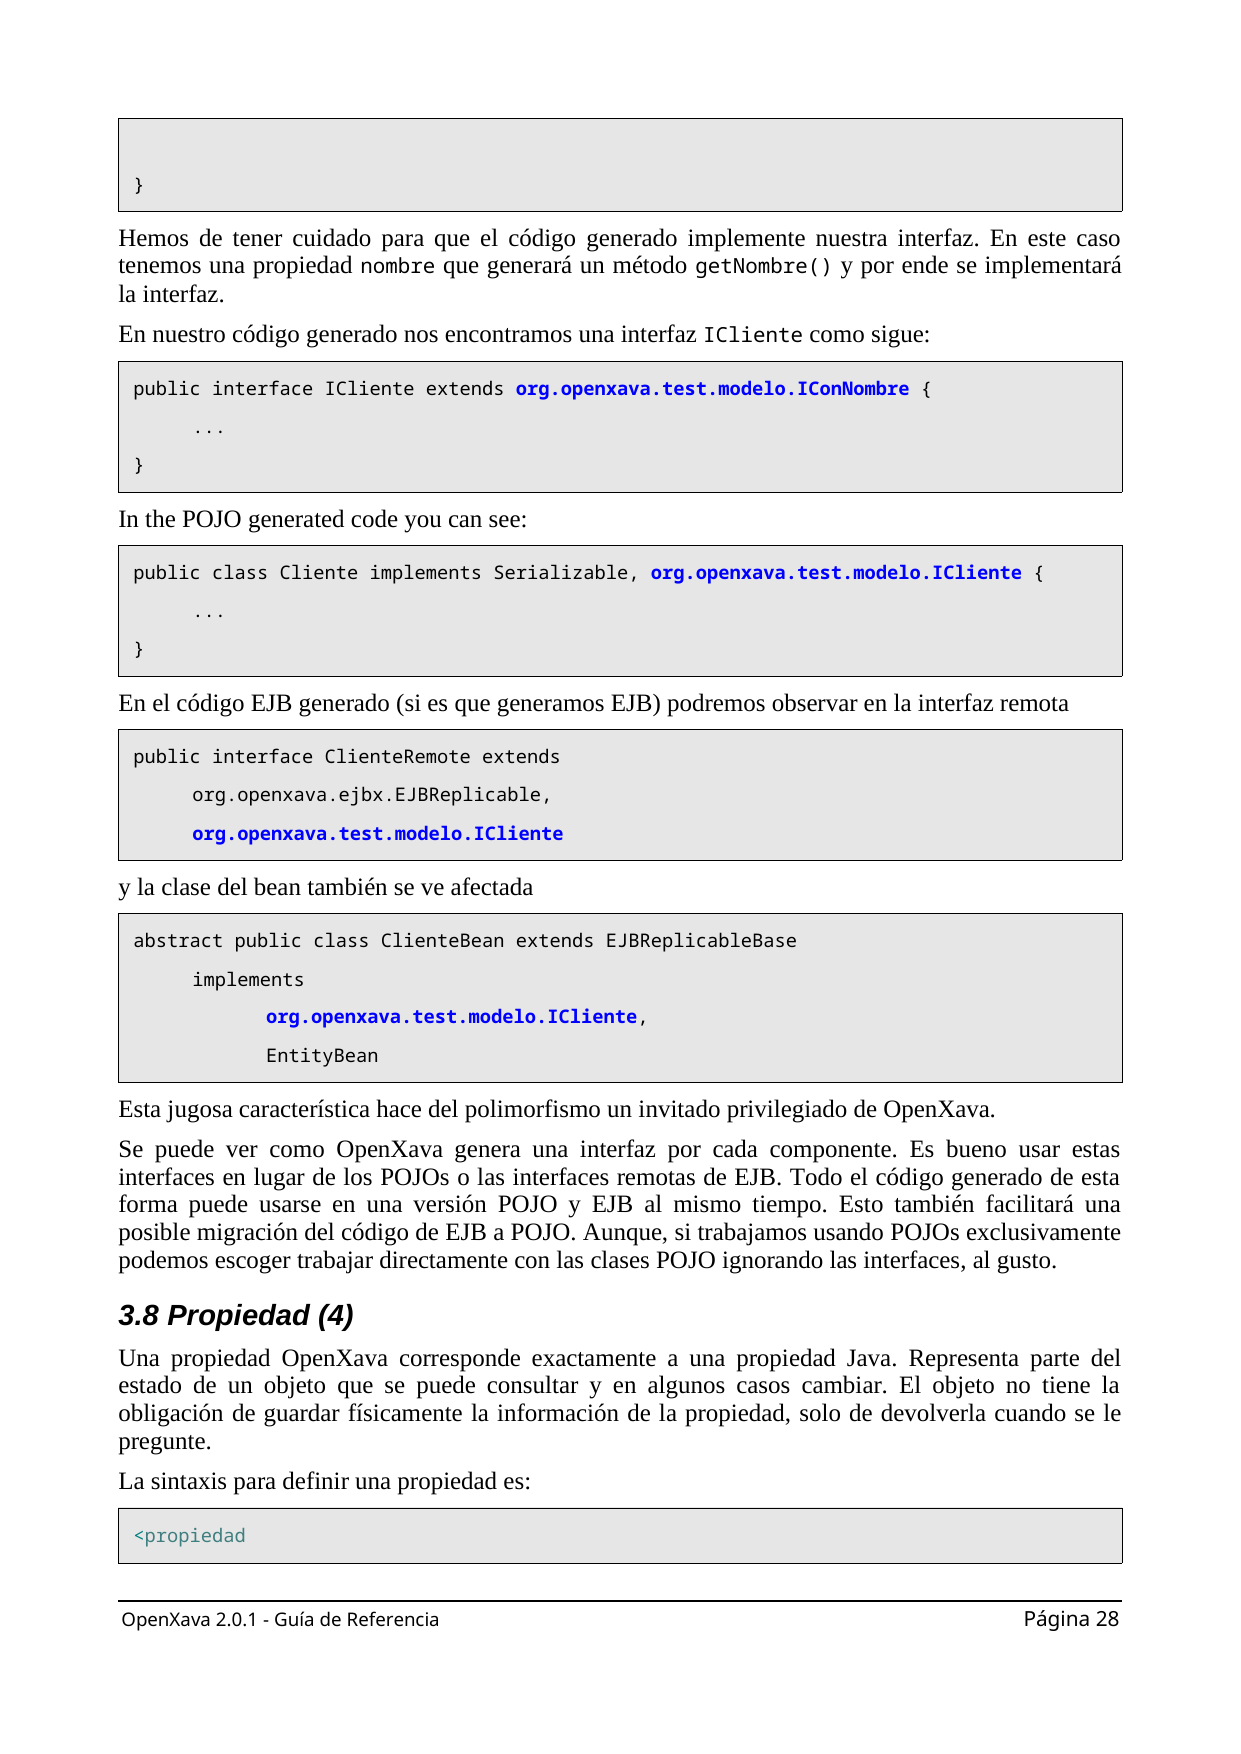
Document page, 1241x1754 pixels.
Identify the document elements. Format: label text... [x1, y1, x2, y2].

text public interface ClienteRemote extends [119, 730, 1122, 767]
text } [119, 621, 1122, 676]
text implements [119, 951, 1122, 989]
text In the POJO generated code you can see: [118, 505, 1122, 532]
text <propiedad [119, 1509, 1122, 1563]
text Esta jugosa característica hace del polimorfismo un invitado privilegiado de OpenXava. [118, 1095, 1122, 1123]
text public interface ICliente extends org.openxava.test.modelo.IConNombre { [119, 362, 1122, 399]
text org.openxava.test.modelo.ICliente [119, 805, 1122, 860]
text abstract public class ClienteBean extends EJBReplicableBase [119, 914, 1122, 951]
text Hemos de tener cuidado para que el código generado implemente nuestra interfaz. En este caso tenemos una propiedad nombre que generará un método getNombre() y por ende se implementará la interfaz. [118, 224, 1122, 308]
text y la clase del bean también se ve afectada [118, 873, 1122, 901]
text Se puede ver como OpenXava genera una interfaz por cada componente. Es bueno usar estas interfaces en lugar de los POJOs o las interfaces remotas de EJB. Todo el código generado de esta forma puede usarse en una versión POJO y EJB al mismo tiempo. Esto también facilitará una posible migración del código de EJB a POJO. Aunque, si trabajamos usando POJOs exclusivamente podemos escoger trabajar directamente con las clases POJO ignorando las interfaces, al gusto. [118, 1135, 1122, 1274]
text EntityBean [119, 1027, 1122, 1082]
text En nuestro código generado nos encontramos una interfaz ICliente como sigue: [118, 320, 1122, 348]
text public class Cliente implements Serializable, org.openxava.test.modelo.ICliente { [119, 546, 1122, 583]
text } [119, 437, 1122, 492]
text ... [119, 399, 1122, 437]
text Una propiedad OpenXava corresponde exactamente a una propiedad Java. Representa parte del estado de un objeto que se puede consultar y en algunos casos cambiar. El objeto no tiene la obligación de guardar físicamente la información de la propiedad, solo de devolverla cuando se le pregunte. [118, 1344, 1122, 1455]
subtitle Propiedad (4) [118, 1299, 1122, 1331]
text ... [119, 583, 1122, 621]
text org.openxava.ejbx.EJBReplicable, [119, 767, 1122, 805]
text org.openxava.test.modelo.ICliente, [119, 989, 1122, 1027]
text La sintaxis para definir una propiedad es: [118, 1467, 1122, 1495]
text En el código EJB generado (si es que generamos EJB) podremos observar en la interfaz remota [118, 689, 1122, 716]
text } [119, 156, 1122, 211]
